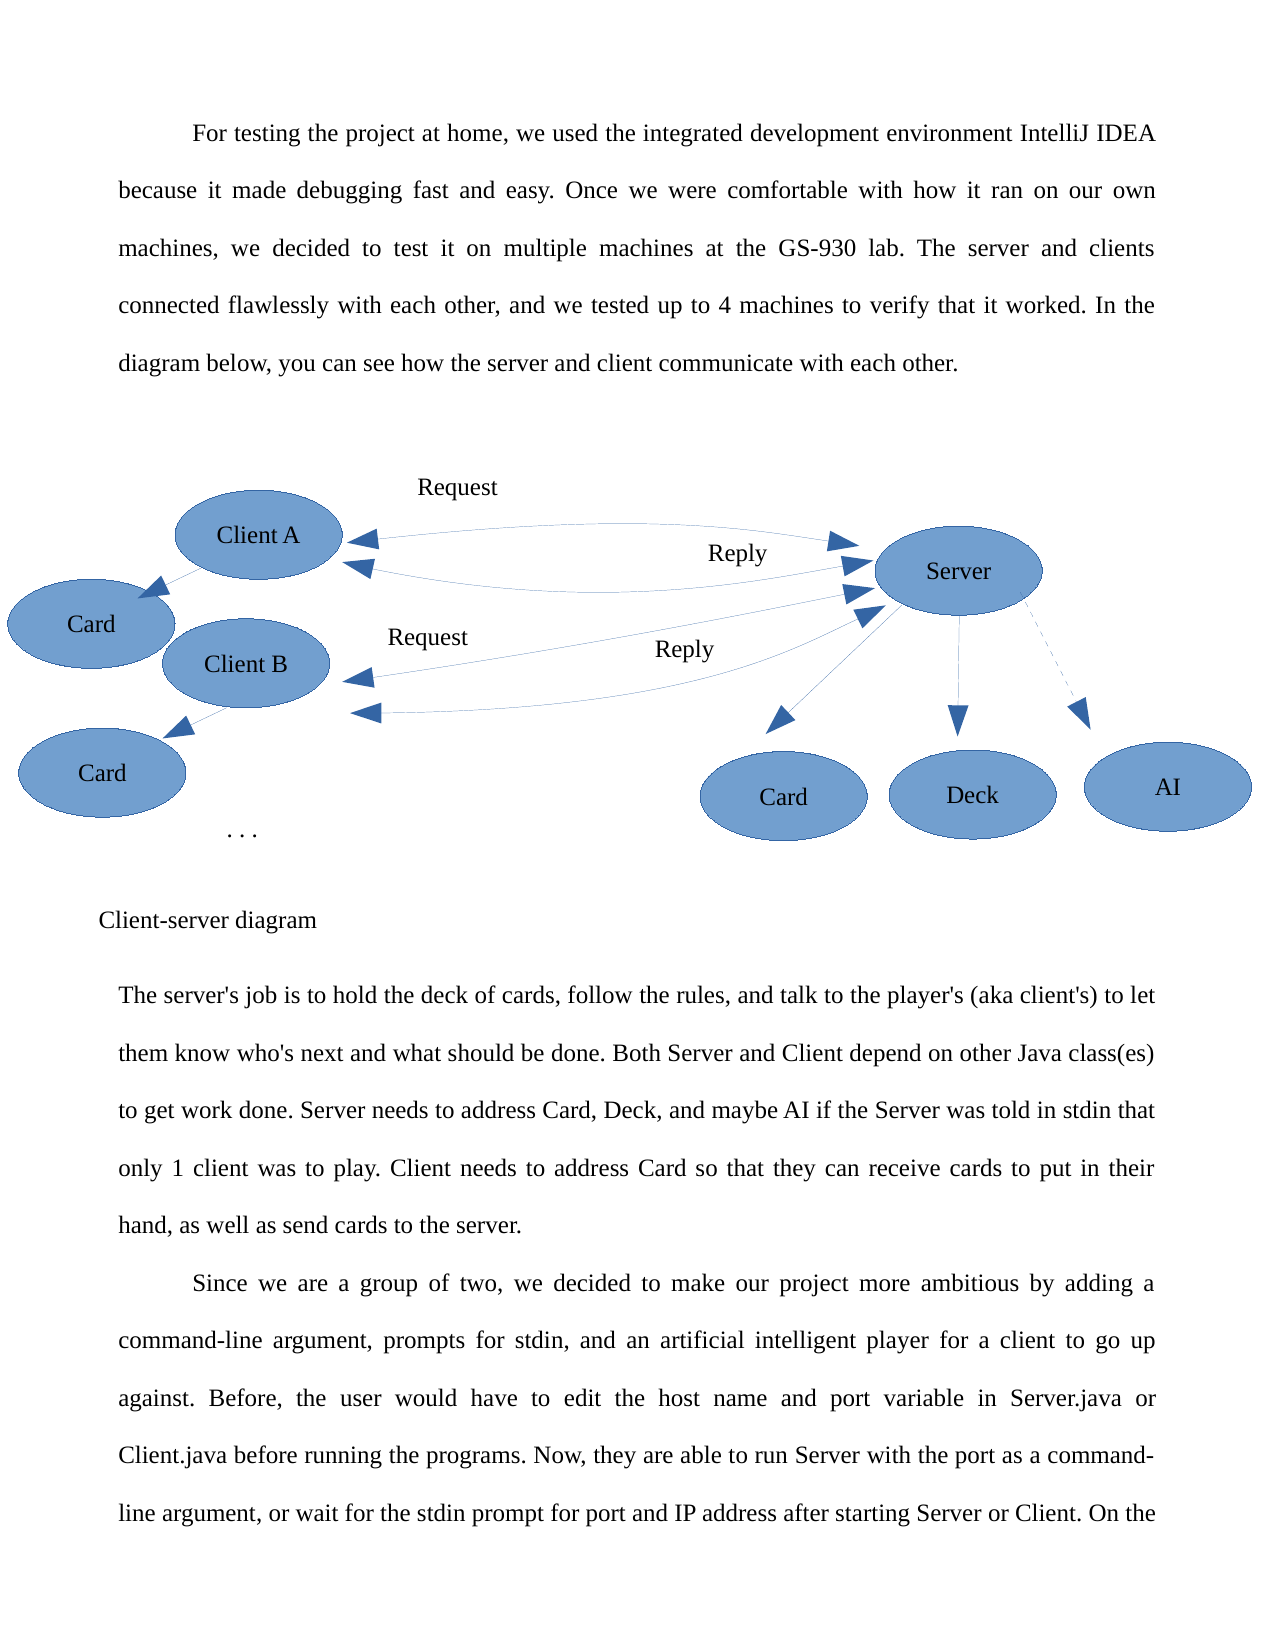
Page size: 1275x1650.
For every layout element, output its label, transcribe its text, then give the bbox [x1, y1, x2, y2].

text Since we are a group of two, we decided to make our project more ambitious by adding a command-line argument, prompts for stdin, and an artificial intelligent player for a client to go up against. Before, the user would have to edit the host name and port variable in Server.java or Client.java before running the programs. Now, they are able to run Server with the port as a command-line argument, or wait for the stdin prompt for port and IP address after starting Server or Client. On the [118, 1268, 1157, 1527]
text The server's job is to hold the deck of cards, follow the rules, and talk to the player's (aka client's) to let them know who's next and what should be done. Both Server and Client depend on other Java class(es) to get work done. Server needs to address Card, Deck, and maybe AI if the Server was told in stdin that only 1 client was to play. Client needs to address Card so that they can receive cards to put in their hand, as well as send cards to the server. [118, 981, 1157, 1239]
text For testing the project at home, we used the integrated development environment IntelliJ IDEA because it made debugging fast and easy. Once we were comfortable with how it ran on our own machines, we decided to test it on multiple machines at the GS-930 lab. The server and clients connected flawlessly with each other, and we tested up to 4 machines to verify that it worked. In the diagram below, you can see how the server and client communicate with each other. [118, 118, 1157, 377]
